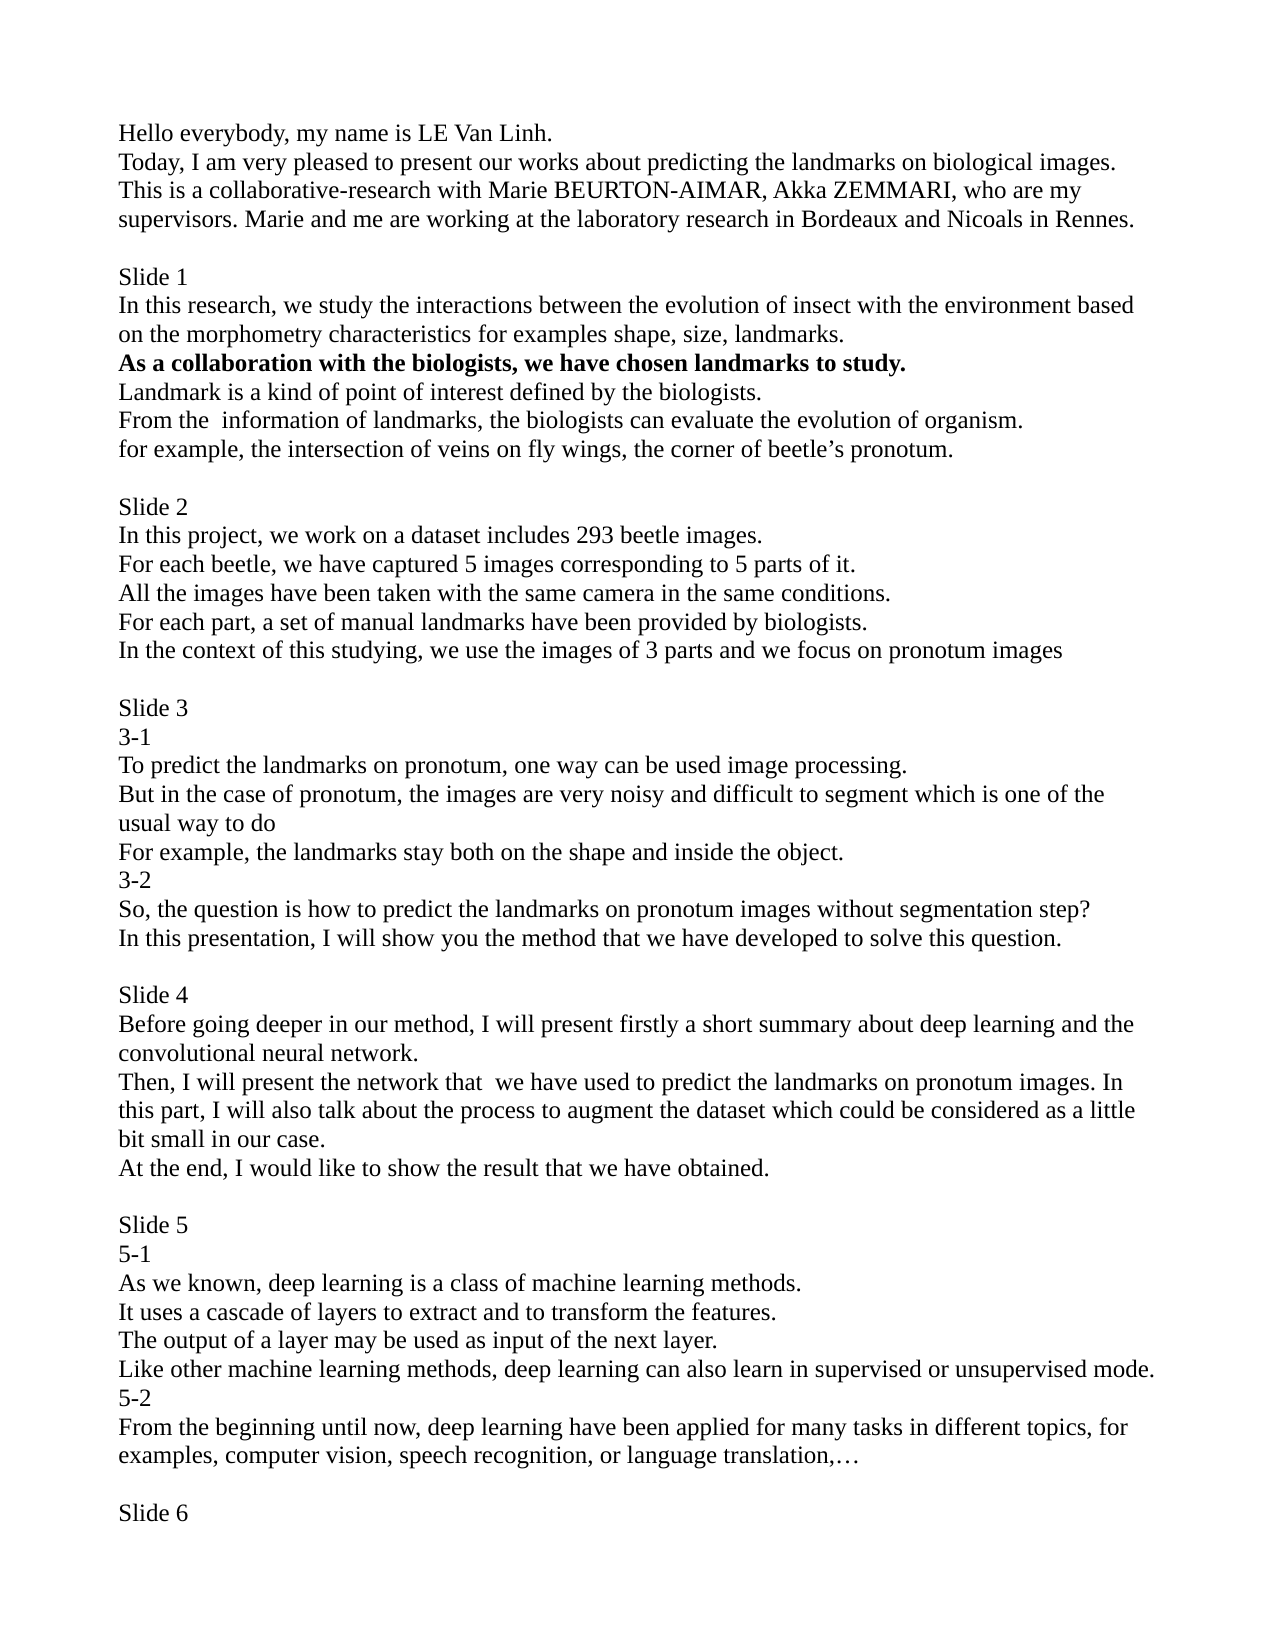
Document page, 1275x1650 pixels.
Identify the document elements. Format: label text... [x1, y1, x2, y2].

text Hello everybody, my name is LE Van Linh. [118, 118, 1157, 147]
text Like other machine learning methods, deep learning can also learn in supervised or unsupervised mode. [118, 1354, 1157, 1383]
text In this research, we study the interactions between the evolution of insect with the environment based on the morphometry characteristics for examples shape, size, landmarks. [118, 291, 1157, 348]
text In this presentation, I will show you the method that we have developed to solve this question. [118, 923, 1157, 952]
text Slide 2 [118, 492, 1157, 521]
text In this project, we work on a dataset includes 293 beetle images. [118, 521, 1157, 549]
text It uses a cascade of layers to extract and to transform the features. [118, 1297, 1157, 1326]
text for example, the intersection of veins on fly wings, the corner of beetle’s pronotum. [118, 434, 1157, 463]
text 3-1 [118, 722, 1157, 751]
text Slide 1 [118, 262, 1157, 291]
text At the end, I would like to show the result that we have obtained. [118, 1153, 1157, 1182]
text This is a collaborative-research with Marie BEURTON-AIMAR, Akka ZEMMARI, who are my supervisors. Marie and me are working at the laboratory research in Bordeaux and Nicoals in Rennes. [118, 176, 1157, 233]
text From the information of landmarks, the biologists can evaluate the evolution of organism. [118, 406, 1157, 434]
text Landmark is a kind of point of interest defined by the biologists. [118, 377, 1157, 406]
text Slide 4 [118, 981, 1157, 1009]
text Then, I will present the network that we have used to predict the landmarks on pronotum images. In this part, I will also talk about the process to augment the dataset which could be considered as a little bit small in our case. [118, 1067, 1157, 1153]
text Slide 5 [118, 1211, 1157, 1239]
text For each part, a set of manual landmarks have been provided by biologists. [118, 607, 1157, 636]
text So, the question is how to predict the landmarks on pronotum images without segmentation step? [118, 894, 1157, 923]
text The output of a layer may be used as input of the next layer. [118, 1326, 1157, 1354]
text Before going deeper in our method, I will present firstly a short summary about deep learning and the convolutional neural network. [118, 1009, 1157, 1067]
text But in the case of pronotum, the images are very noisy and difficult to segment which is one of the usual way to do [118, 779, 1157, 837]
text For each beetle, we have captured 5 images corresponding to 5 parts of it. [118, 549, 1157, 578]
text 5-2 [118, 1383, 1157, 1412]
text As we known, deep learning is a class of machine learning methods. [118, 1268, 1157, 1297]
text Slide 6 [118, 1498, 1157, 1527]
text 3-2 [118, 866, 1157, 894]
text Slide 3 [118, 693, 1157, 722]
text To predict the landmarks on pronotum, one way can be used image processing. [118, 751, 1157, 779]
text 5-1 [118, 1239, 1157, 1268]
text For example, the landmarks stay both on the shape and inside the object. [118, 837, 1157, 866]
text Today, I am very pleased to present our works about predicting the landmarks on biological images. [118, 147, 1157, 176]
text All the images have been taken with the same camera in the same conditions. [118, 578, 1157, 607]
text From the beginning until now, deep learning have been applied for many tasks in different topics, for examples, computer vision, speech recognition, or language translation,… [118, 1412, 1157, 1469]
text As a collaboration with the biologists, we have chosen landmarks to study. [118, 348, 1157, 377]
text In the context of this studying, we use the images of 3 parts and we focus on pronotum images [118, 636, 1157, 664]
